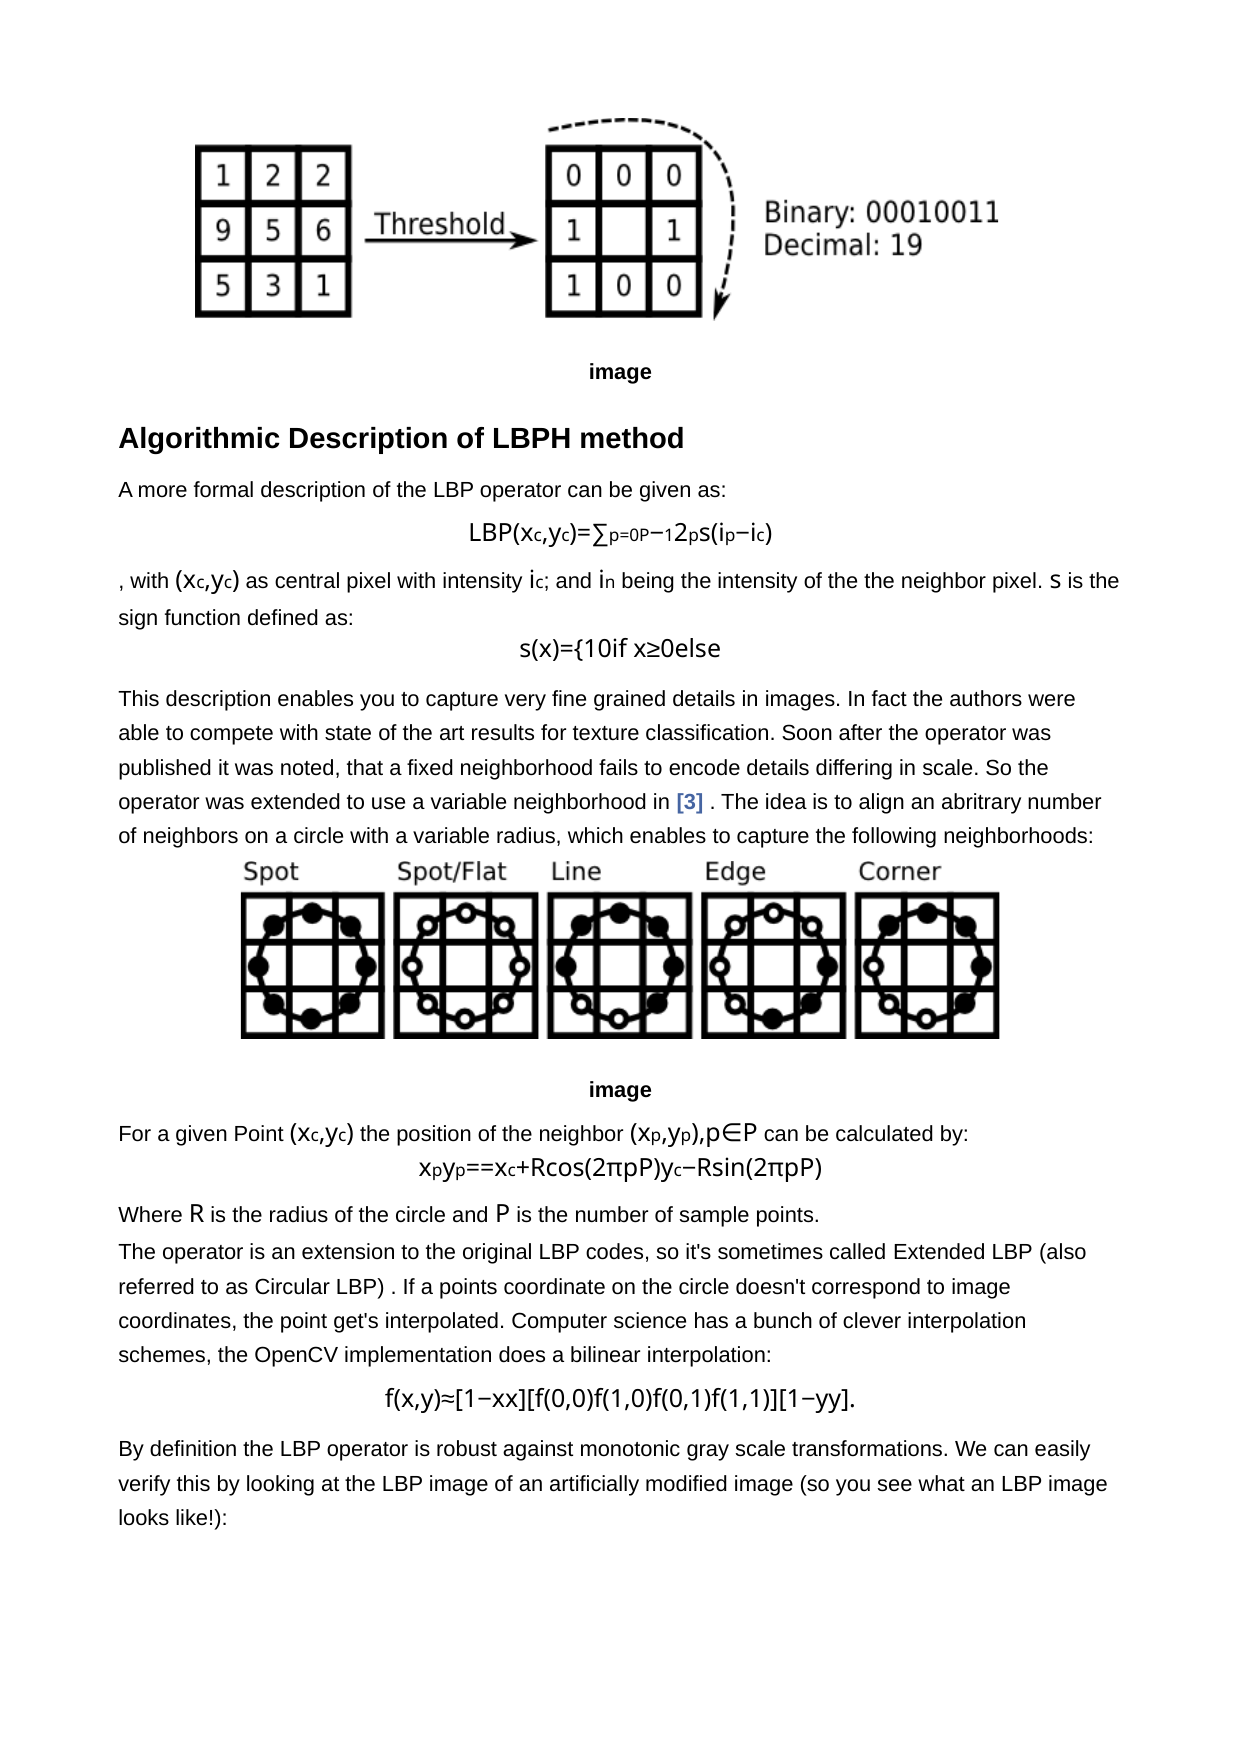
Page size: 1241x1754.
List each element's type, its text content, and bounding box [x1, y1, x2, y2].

text xpyp==xc+Rcos(2πpP)yc−Rsin(2πpP) [118, 1149, 1122, 1183]
picture [195, 118, 999, 321]
text image [118, 349, 1122, 384]
text LBP(xc,yc)=∑p=0P−12ps(ip−ic) [118, 514, 1122, 549]
text A more formal description of the LBP operator can be given as: [118, 467, 1122, 502]
text This description enables you to capture very fine grained details in images. In fact the authors were able to compete with state of the art results for texture classification. Soon after the operator was published it was noted, that a fixed neighborhood fails to encode details differing in scale. So the operator was extended to use a variable neighborhood in [3] . The idea is to align an abritrary number of neighbors on a circle with a variable radius, which enables to capture the following neighborhoods: [118, 677, 1122, 849]
text , with (xc,yc) as central pixel with intensity ic; and in being the intensity of the the neighbor pixel. s is the sign function defined as: [118, 561, 1122, 630]
picture [240, 861, 1000, 1039]
text s(x)={10if x≥0else [118, 630, 1122, 664]
text f(x,y)≈[1−xx][f(0,0)f(1,0)f(0,1)f(1,1)][1−yy]. [118, 1380, 1122, 1414]
text For a given Point (xc,yc) the position of the neighbor (xp,yp),p∈P can be calculated by: [118, 1114, 1122, 1149]
text image [118, 1068, 1122, 1102]
text The operator is an extension to the original LBP codes, so it's sometimes called Extended LBP (also referred to as Circular LBP) . If a points coordinate on the circle doesn't correspond to image coordinates, the point get's interpolated. Computer science has a bunch of clever interpolation schemes, the OpenCV implementation does a bilinear interpolation: [118, 1230, 1122, 1368]
text Where R is the radius of the circle and P is the number of sample points. [118, 1196, 1122, 1230]
text By definition the LBP operator is robust against monotonic gray scale transformations. We can easily verify this by looking at the LBP image of an artificially modified image (so you see what an LBP image looks like!): [118, 1427, 1122, 1530]
subtitle Algorithmic Description of LBPH method [118, 421, 1098, 455]
